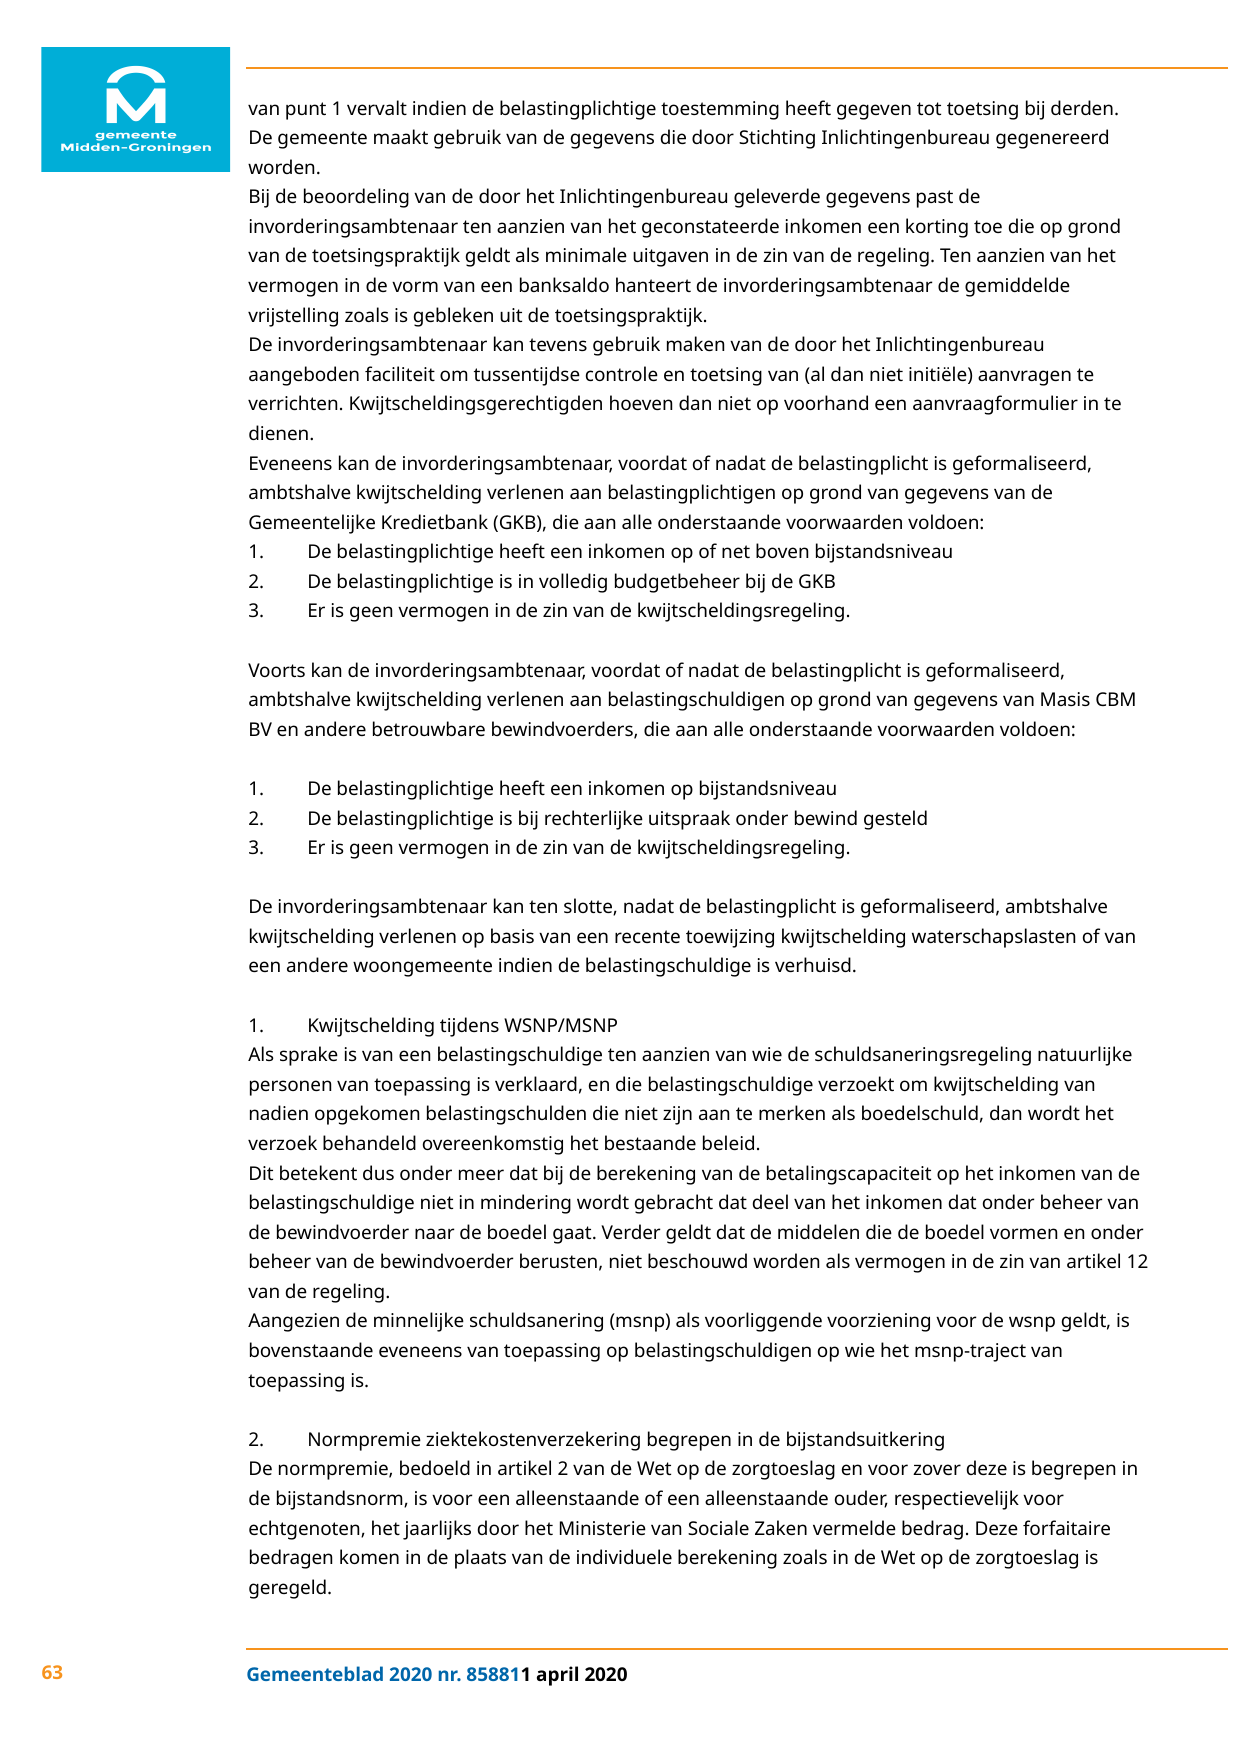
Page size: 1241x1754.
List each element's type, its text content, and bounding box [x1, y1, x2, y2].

text De gemeente maakt gebruik van de gegevens die door Stichting Inlichtingenbureau gegenereerd worden. [248, 124, 1152, 180]
text Bij de beoordeling van de door het Inlichtingenbureau geleverde gegevens past de invorderingsambtenaar ten aanzien van het geconstateerde inkomen een korting toe die op grond van de toetsingspraktijk geldt als minimale uitgaven in de zin van de regeling. Ten aanzien van het vermogen in de vorm van een banksaldo hanteert de invorderingsambtenaar de gemiddelde vrijstelling zoals is gebleken uit de toetsingspraktijk. [248, 183, 1152, 328]
picture [107, 89, 165, 122]
list Normpremie ziektekostenverzekering begrepen in de bijstandsuitkering [248, 1426, 1152, 1452]
list De belastingplichtige is bij rechterlijke uitspraak onder bewind gesteld [248, 805, 1152, 831]
text van punt 1 vervalt indien de belastingplichtige toestemming heeft gegeven tot toetsing bij derden. [248, 95, 1152, 121]
list Kwijtschelding tijdens WSNP/MSNP [248, 1012, 1152, 1038]
text De invorderingsambtenaar kan tevens gebruik maken van de door het Inlichtingenbureau aangeboden faciliteit om tussentijdse controle en toetsing van (al dan niet initiële) aanvragen te verrichten. Kwijtscheldingsgerechtigden hoeven dan niet op voorhand een aanvraagformulier in te dienen. [248, 331, 1152, 446]
text De normpremie, bedoeld in artikel 2 van de Wet op de zorgtoeslag en voor zover deze is begrepen in de bijstandsnorm, is voor een alleenstaande of een alleenstaande ouder, respectievelijk voor echtgenoten, het jaarlijks door het Ministerie van Sociale Zaken vermelde bedrag. Deze forfaitaire bedragen komen in de plaats van de individuele berekening zoals in de Wet op de zorgtoeslag is geregeld. [248, 1456, 1152, 1600]
text Voorts kan de invorderingsambtenaar, voordat of nadat de belastingplicht is geformaliseerd, ambtshalve kwijtschelding verlenen aan belastingschuldigen op grond van gegevens van Masis CBM BV en andere betrouwbare bewindvoerders, die aan alle onderstaande voorwaarden voldoen: [248, 657, 1152, 742]
text Als sprake is van een belastingschuldige ten aanzien van wie de schuldsaneringsregeling natuurlijke personen van toepassing is verklaard, en die belastingschuldige verzoekt om kwijtschelding van nadien opgekomen belastingschulden die niet zijn aan te merken als boedelschuld, dan wordt het verzoek behandeld overeenkomstig het bestaande beleid. [248, 1041, 1152, 1156]
picture [108, 66, 164, 82]
list Er is geen vermogen in de zin van de kwijtscheldingsregeling. [248, 834, 1152, 860]
list De belastingplichtige heeft een inkomen op of net boven bijstandsniveau [248, 538, 1152, 564]
list De belastingplichtige heeft een inkomen op bijstandsniveau [248, 775, 1152, 801]
text Eveneens kan de invorderingsambtenaar, voordat of nadat de belastingplicht is geformaliseerd, ambtshalve kwijtschelding verlenen aan belastingplichtigen op grond van gegevens van de Gemeentelijke Kredietbank (GKB), die aan alle onderstaande voorwaarden voldoen: [248, 450, 1152, 535]
picture [184, 146, 190, 153]
text De invorderingsambtenaar kan ten slotte, nadat de belastingplicht is geformaliseerd, ambtshalve kwijtschelding verlenen op basis van een recente toewijzing kwijtschelding waterschapslasten of van een andere woongemeente indien de belastingschuldige is verhuisd. [248, 893, 1152, 978]
list Er is geen vermogen in de zin van de kwijtscheldingsregeling. [248, 598, 1152, 623]
text Aangezien de minnelijke schuldsanering (msnp) als voorliggende voorziening voor de wsnp geldt, is bovenstaande eveneens van toepassing op belastingschuldigen op wie het msnp-traject van toepassing is. [248, 1308, 1152, 1393]
text Dit betekent dus onder meer dat bij de berekening van de betalingscapaciteit op het inkomen van de belastingschuldige niet in mindering wordt gebracht dat deel van het inkomen dat onder beheer van de bewindvoerder naar de boedel gaat. Verder geldt dat de middelen die de boedel vormen en onder beheer van de bewindvoerder berusten, niet beschouwd worden als vermogen in de zin van artikel 12 van de regeling. [248, 1160, 1152, 1304]
list De belastingplichtige is in volledig budgetbeheer bij de GKB [248, 568, 1152, 594]
